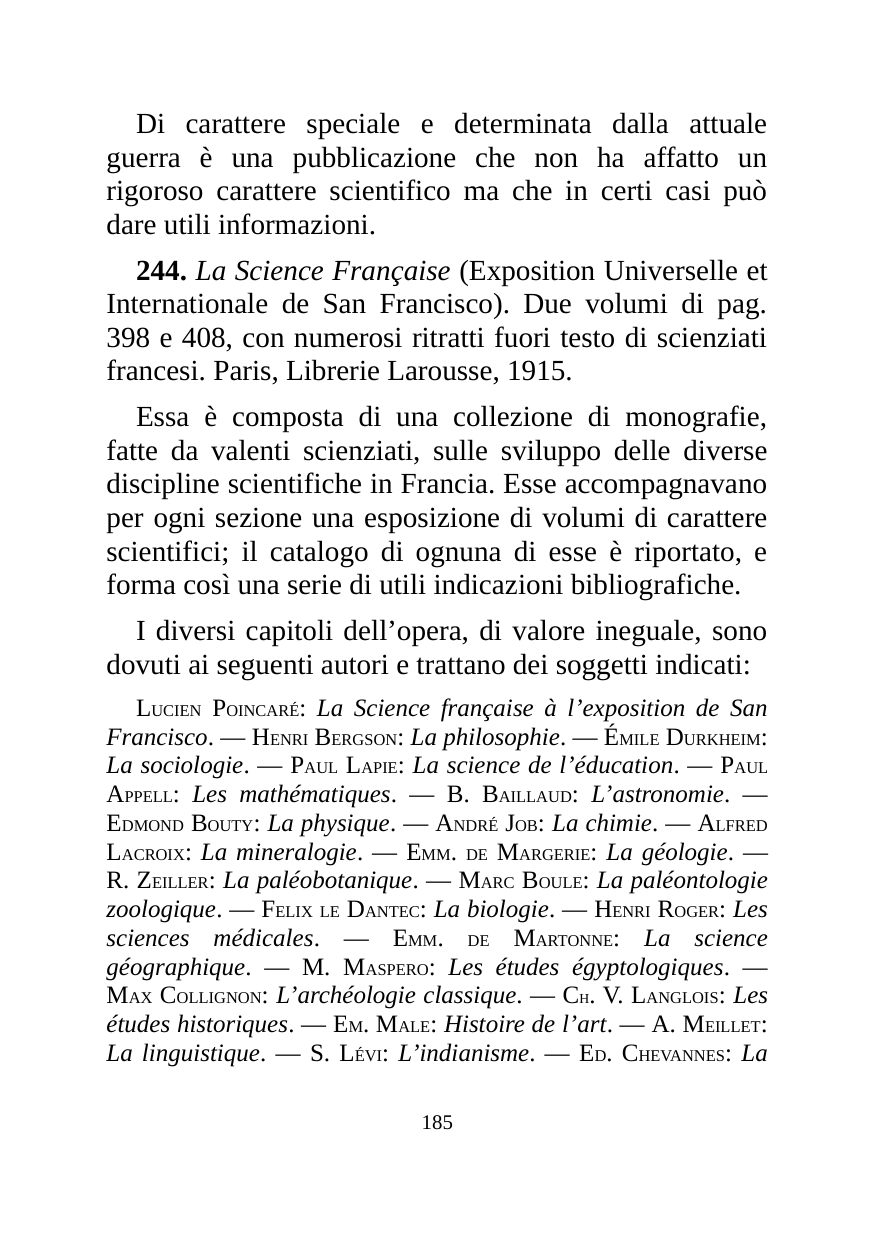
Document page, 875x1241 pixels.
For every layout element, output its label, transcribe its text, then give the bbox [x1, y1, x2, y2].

text Di carattere speciale e determinata dalla attuale guerra è una pubblicazione che non ha affatto un rigoroso carattere scientifico ma che in certi casi può dare utili informazioni. [106, 106, 768, 240]
text I diversi capitoli dell’opera, di valore ineguale, sono dovuti ai seguenti autori e trattano dei soggetti indicati: [106, 613, 768, 680]
text Lucien Poincaré: La Science française à l’exposition de San Francisco. — Henri Bergson: La philosophie. — Émile Durkheim: La sociologie. — Paul Lapie: La science de l’éducation. — Paul Appell: Les mathématiques. — B. Baillaud: L’astronomie. — Edmond Bouty: La physique. — André Job: La chimie. — Alfred Lacroix: La mineralogie. — Emm. de Margerie: La géologie. — R. Zeiller: La paléobotanique. — Marc Boule: La paléontologie zoologique. — Felix le Dantec: La biologie. — Henri Roger: Les sciences médicales. — Emm. de Martonne: La science géographique. — M. Maspero: Les études égyptologiques. — Max Collignon: L’archéologie classique. — Ch. V. Langlois: Les études historiques. — Em. Male: Histoire de l’art. — A. Meillet: La linguistique. — S. Lévi: L’indianisme. — Ed. Chevannes: La [106, 693, 768, 1067]
text 244. La Science Française (Exposition Universelle et Internationale de San Francisco). Due volumi di pag. 398 e 408, con numerosi ritratti fuori testo di scienziati francesi. Paris, Librerie Larousse, 1915. [106, 253, 768, 387]
text Essa è composta di una collezione di monografie, fatte da valenti scienziati, sulle sviluppo delle diverse discipline scientifiche in Francia. Esse accompagnavano per ogni sezione una esposizione di volumi di carattere scientifici; il catalogo di ognuna di esse è riportato, e forma così una serie di utili indicazioni bibliografiche. [106, 399, 768, 601]
